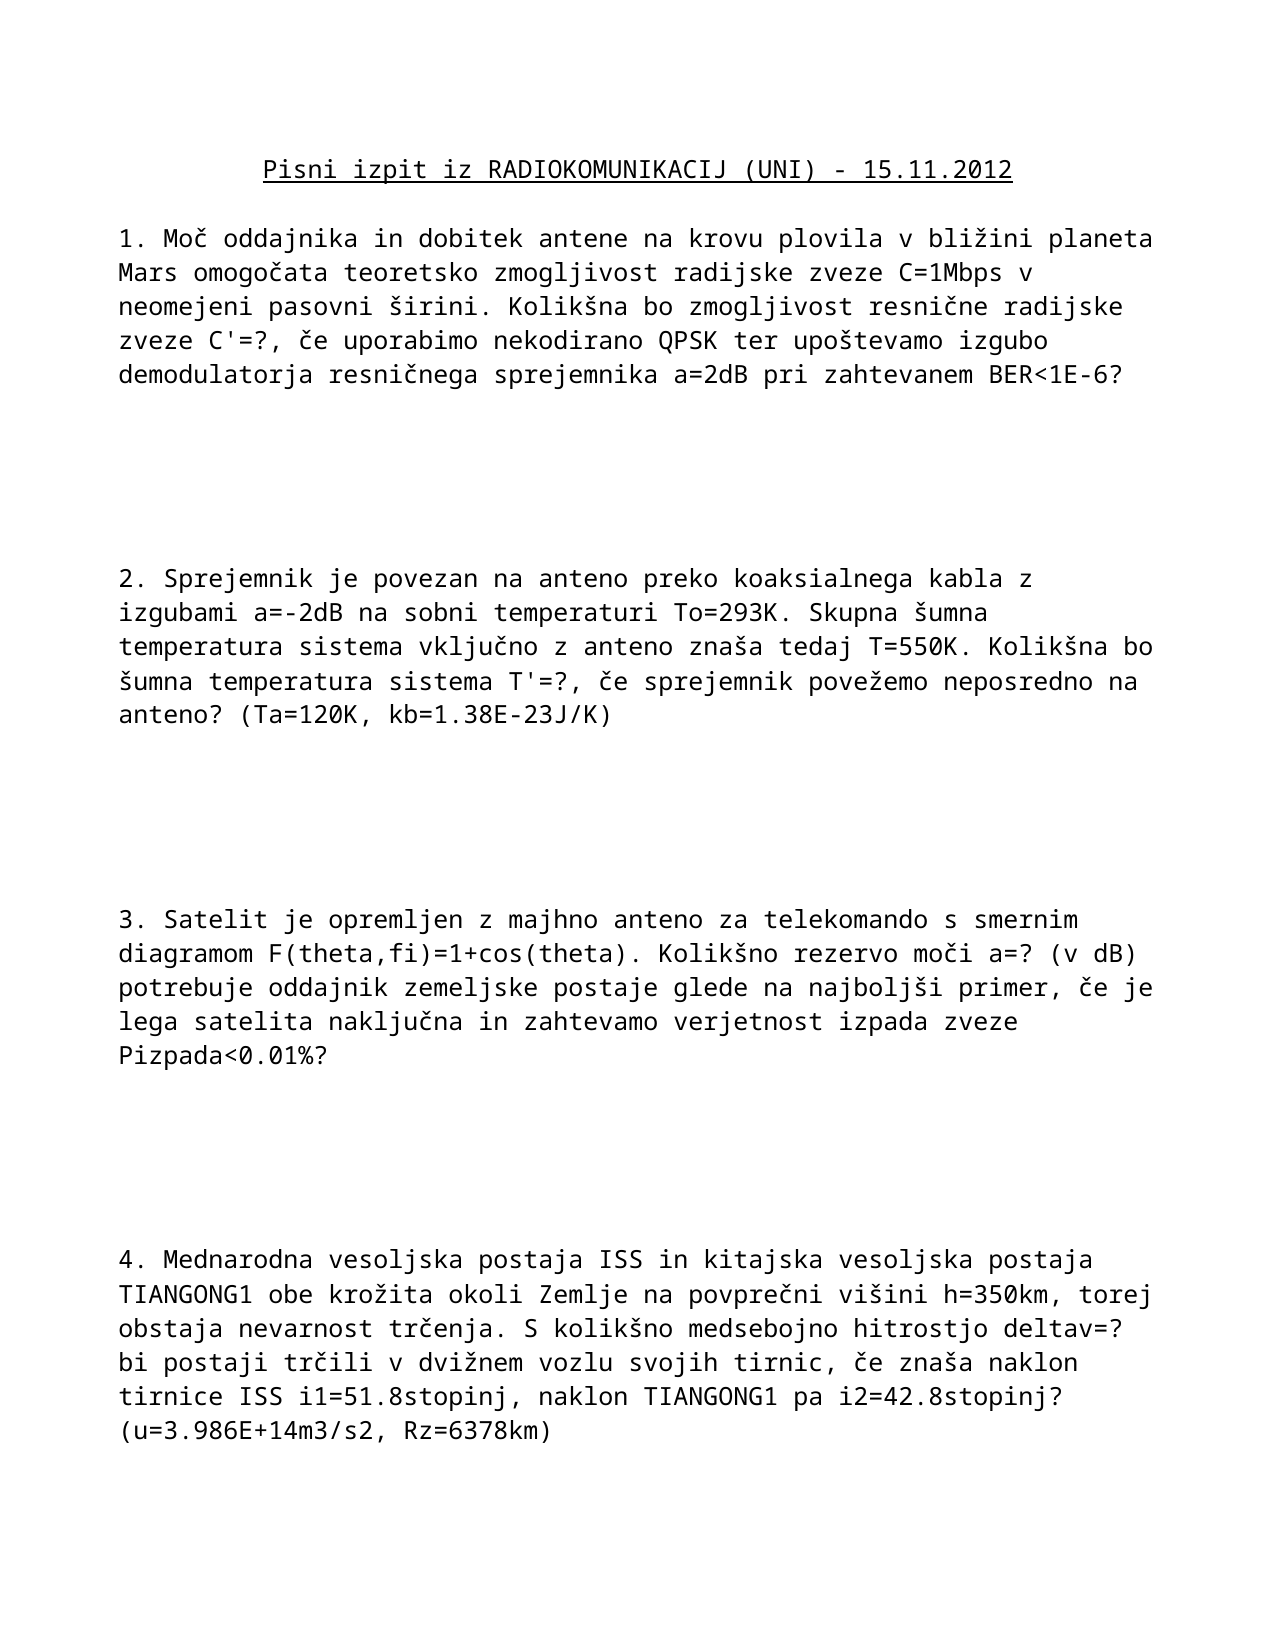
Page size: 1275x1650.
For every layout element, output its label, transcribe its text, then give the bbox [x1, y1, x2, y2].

text 1. Moč oddajnika in dobitek antene na krovu plovila v bližini planeta Mars omogočata teoretsko zmogljivost radijske zveze C=1Mbps v neomejeni pasovni širini. Kolikšna bo zmogljivost resnične radijske zveze C'=?, če uporabimo nekodirano QPSK ter upoštevamo izgubo demodulatorja resničnega sprejemnika a=2dB pri zahtevanem BER<1E-6? [118, 220, 1157, 391]
text Pisni izpit iz RADIOKOMUNIKACIJ (UNI) - 15.11.2012 [118, 152, 1157, 186]
text 4. Mednarodna vesoljska postaja ISS in kitajska vesoljska postaja TIANGONG1 obe krožita okoli Zemlje na povprečni višini h=350km, torej obstaja nevarnost trčenja. S kolikšno medsebojno hitrostjo deltav=? bi postaji trčili v dvižnem vozlu svojih tirnic, če znaša naklon tirnice ISS i1=51.8stopinj, naklon TIANGONG1 pa i2=42.8stopinj? (u=3.986E+14m3/s2, Rz=6378km) [118, 1242, 1157, 1447]
text 3. Satelit je opremljen z majhno anteno za telekomando s smernim diagramom F(theta,fi)=1+cos(theta). Kolikšno rezervo moči a=? (v dB) potrebuje oddajnik zemeljske postaje glede na najboljši primer, če je lega satelita naključna in zahtevamo verjetnost izpada zveze Pizpada<0.01%? [118, 902, 1157, 1072]
text 2. Sprejemnik je povezan na anteno preko koaksialnega kabla z izgubami a=-2dB na sobni temperaturi To=293K. Skupna šumna temperatura sistema vključno z anteno znaša tedaj T=550K. Kolikšna bo šumna temperatura sistema T'=?, če sprejemnik povežemo neposredno na anteno? (Ta=120K, kb=1.38E-23J/K) [118, 561, 1157, 731]
